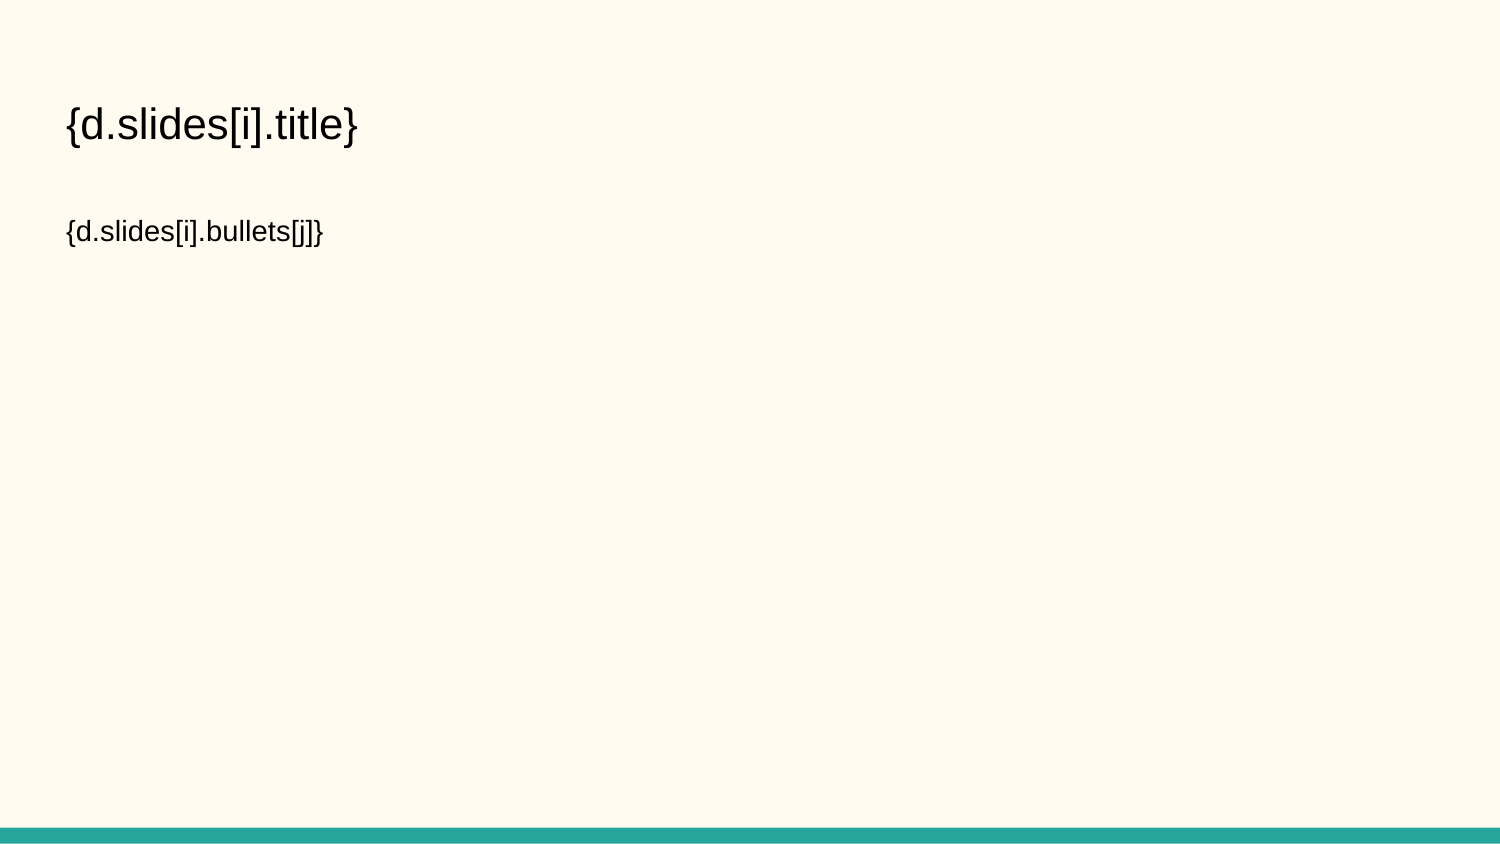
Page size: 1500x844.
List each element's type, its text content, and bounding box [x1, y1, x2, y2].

list {d.slides[i].bullets[j]} [51, 192, 1449, 750]
title {d.slides[i].title} [51, 72, 1449, 174]
